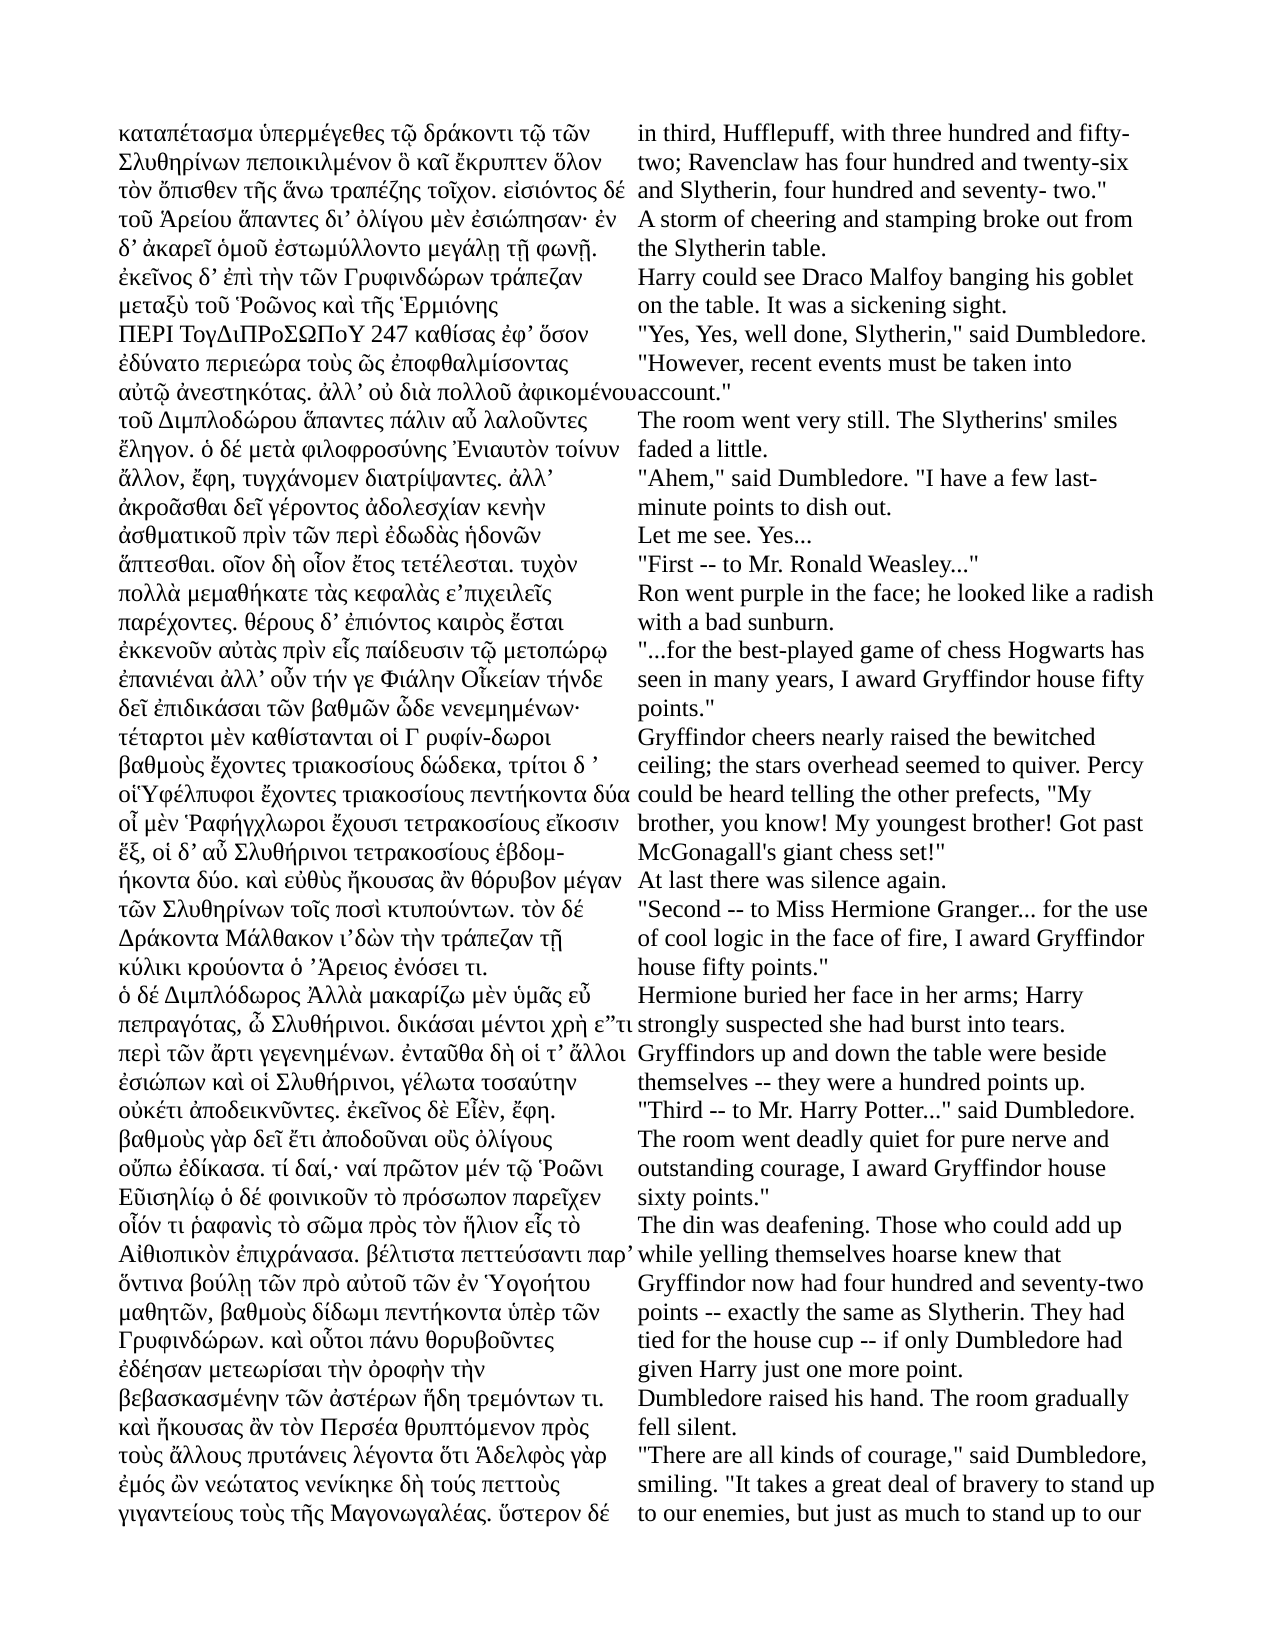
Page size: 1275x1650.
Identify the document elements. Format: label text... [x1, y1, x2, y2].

table_cell in third, Hufflepuff, with three hundred and fifty-two; Ravenclaw has four hundred and twenty-six and Slytherin, four hundred and seventy- two." A storm of cheering and stamping broke out from the Slytherin table. Harry could see Draco Malfoy banging his goblet on the table. It was a sickening sight. "Yes, Yes, well done, Slytherin," said Dumbledore. "However, recent events must be taken into account." The room went very still. The Slytherins' smiles faded a little. "Ahem," said Dumbledore. "I have a few last-minute points to dish out. Let me see. Yes... "First -- to Mr. Ronald Weasley..." Ron went purple in the face; he looked like a radish with a bad sunburn. "...for the best-played game of chess Hogwarts has seen in many years, I award Gryffindor house fifty points." Gryffindor cheers nearly raised the bewitched ceiling; the stars overhead seemed to quiver. Percy could be heard telling the other prefects, "My brother, you know! My youngest brother! Got past McGonagall's giant chess set!" At last there was silence again. "Second -- to Miss Hermione Granger... for the use of cool logic in the face of fire, I award Gryffindor house fifty points." Hermione buried her face in her arms; Harry strongly suspected she had burst into tears. Gryffindors up and down the table were beside themselves -- they were a hundred points up. "Third -- to Mr. Harry Potter..." said Dumbledore. The room went deadly quiet for pure nerve and outstanding courage, I award Gryffindor house sixty points." The din was deafening. Those who could add up while yelling themselves hoarse knew that Gryffindor now had four hundred and seventy-two points -- exactly the same as Slytherin. They had tied for the house cup -- if only Dumbledore had given Harry just one more point. Dumbledore raised his hand. The room gradually fell silent. "There are all kinds of courage," said Dumbledore, smiling. "It takes a great deal of bravery to stand up to our enemies, but just as much to stand up to our [637, 118, 1157, 1527]
table_cell καταπέτασμα ὑπερμέγεθες τῷ δράκοντι τῷ τῶν Σλυθηρίνων πεποικιλμένον ὃ καῖ ἔκρυπτεν ὅλον τὸν ὄπισθεν τῆς ἅνω τραπέζης τοῖχον. εἰσιόντος δέ τοῦ Ἁρείου ἅπαντες δι’ ὀλίγου μὲν ἐσιώπησαν· ἐν δ’ ἀκαρεῖ ὁμοῦ ἐστωμύλλοντο μεγάλῃ τῇ φωνῇ. ἐκεῖνος δ’ ἐπὶ τὴν τῶν Γρυφινδώρων τράπεζαν μεταξὺ τοῦ Ῥοῶνος καὶ τῆς Ἑρμιόνης ΠΕΡΙ ΤογΔιΠΡοΣΩΠοΥ 247 καθίσας ἐφ’ ὅσον ἐδύνατο περιεώρα τοὺς ῶς ἐποφθαλμίσοντας αὐτῷ ἀνεστηκότας. ἀλλ’ οὐ διὰ πολλοῦ ἀφικομένου τοῦ Διμπλοδώρου ἅπαντες πάλιν αὖ λαλοῦντες ἔληγον. ὁ δέ μετὰ φιλοφροσύνης Ἐνιαυτὸν τοίνυν ἄλλον, ἔφη, τυγχάνομεν διατρίψαντες. ἀλλ’ ἀκροᾶσθαι δεῖ γέροντος ἀδολεσχίαν κενὴν ἀσθματικοῦ πρὶν τῶν περὶ ἐδωδὰς ἡδονῶν ἅπτεσθαι. οῖον δὴ οἷον ἔτος τετέλεσται. τυχὸν πολλὰ μεμαθήκατε τὰς κεφαλὰς ε’πιχειλεῖς παρέχοντες. θέρους δ’ ἐπιόντος καιρὸς ἔσται ἐκκενοῦν αὐτὰς πρὶν εἷς παίδευσιν τῷ μετοπώρῳ ἐπανιέναι ἀλλ’ οὖν τήν γε Φιάλην Οἷκείαν τήνδε δεῖ ἐπιδικάσαι τῶν βαθμῶν ὧδε νενεμημένων· τέταρτοι μὲν καθίστανται οἱ Γ ρυφίν-δωροι βαθμοὺς ἔχοντες τριακοσίους δώδεκα, τρίτοι δ ’ οἱὙφέλπυφοι ἔχοντες τριακοσίους πεντήκοντα δύα οἶ μὲν Ῥαφήγχλωροι ἔχουσι τετρακοσίους εἴκοσιν ἕξ, οἱ δ’ αὖ Σλυθήρινοι τετρακοσίους ἑβδομ- ήκοντα δύο. καὶ εὐθὺς ἤκουσας ἂν θόρυβον μέγαν τῶν Σλυθηρίνων τοῖς ποσὶ κτυπούντων. τὸν δέ Δράκοντα Μάλθακον ι’δὼν τὴν τράπεζαν τῇ κύλικι κρούοντα ὁ ’Ἁρειος ἐνόσει τι. ὁ δέ Διμπλόδωρος Ἀλλὰ μακαρίζω μὲν ὑμᾶς εὖ πεπραγότας, ὦ Σλυθήρινοι. δικάσαι μέντοι χρὴ ε”τι περὶ τῶν ἄρτι γεγενημένων. ἐνταῦθα δὴ οἱ τ’ ἄλλοι ἐσιώπων καὶ οἱ Σλυθήρινοι, γέλωτα τοσαύτην οὐκέτι ἀποδεικνῦντες. ἐκεῖνος δὲ Εἶὲν, ἔφη. βαθμοὺς γὰρ δεῖ ἔτι ἀποδοῦναι οὒς ὀλίγους οὔπω ἐδίκασα. τί δαί,· ναί πρῶτον μέν τῷ Ῥοῶνι Εῦισηλίῳ ὁ δέ φοινικοῦν τὸ πρόσωπον παρεῖχεν οἷόν τι ῥαφανὶς τὸ σῶμα πρὸς τὸν ἥλιον εἷς τὸ Αἰθιοπικὸν ἐπιχράνασα. βέλτιστα πεττεύσαντι παρ’ ὅντινα βούλῃ τῶν πρὸ αὐτοῦ τῶν ἐν Ὑογοήτου μαθητῶν, βαθμοὺς δίδωμι πεντήκοντα ὑπὲρ τῶν Γρυφινδώρων. καὶ οὗτοι πάνυ θορυβοῦντες ἐδέησαν μετεωρίσαι τὴν ὀροφὴν τὴν βεβασκασμένην τῶν ἀστέρων ἥδη τρεμόντων τι. καὶ ἤκουσας ἂν τὸν Περσέα θρυπτόμενον πρὸς τοὺς ἄλλους πρυτάνεις λέγοντα ὅτι Ἁδελφὸς γὰρ ἐμός ὢν νεώτατος νενίκηκε δὴ τούς πεττοὺς γιγαντείους τοὺς τῆς Μαγονωγαλέας. ὕστερον δέ [118, 118, 637, 1527]
